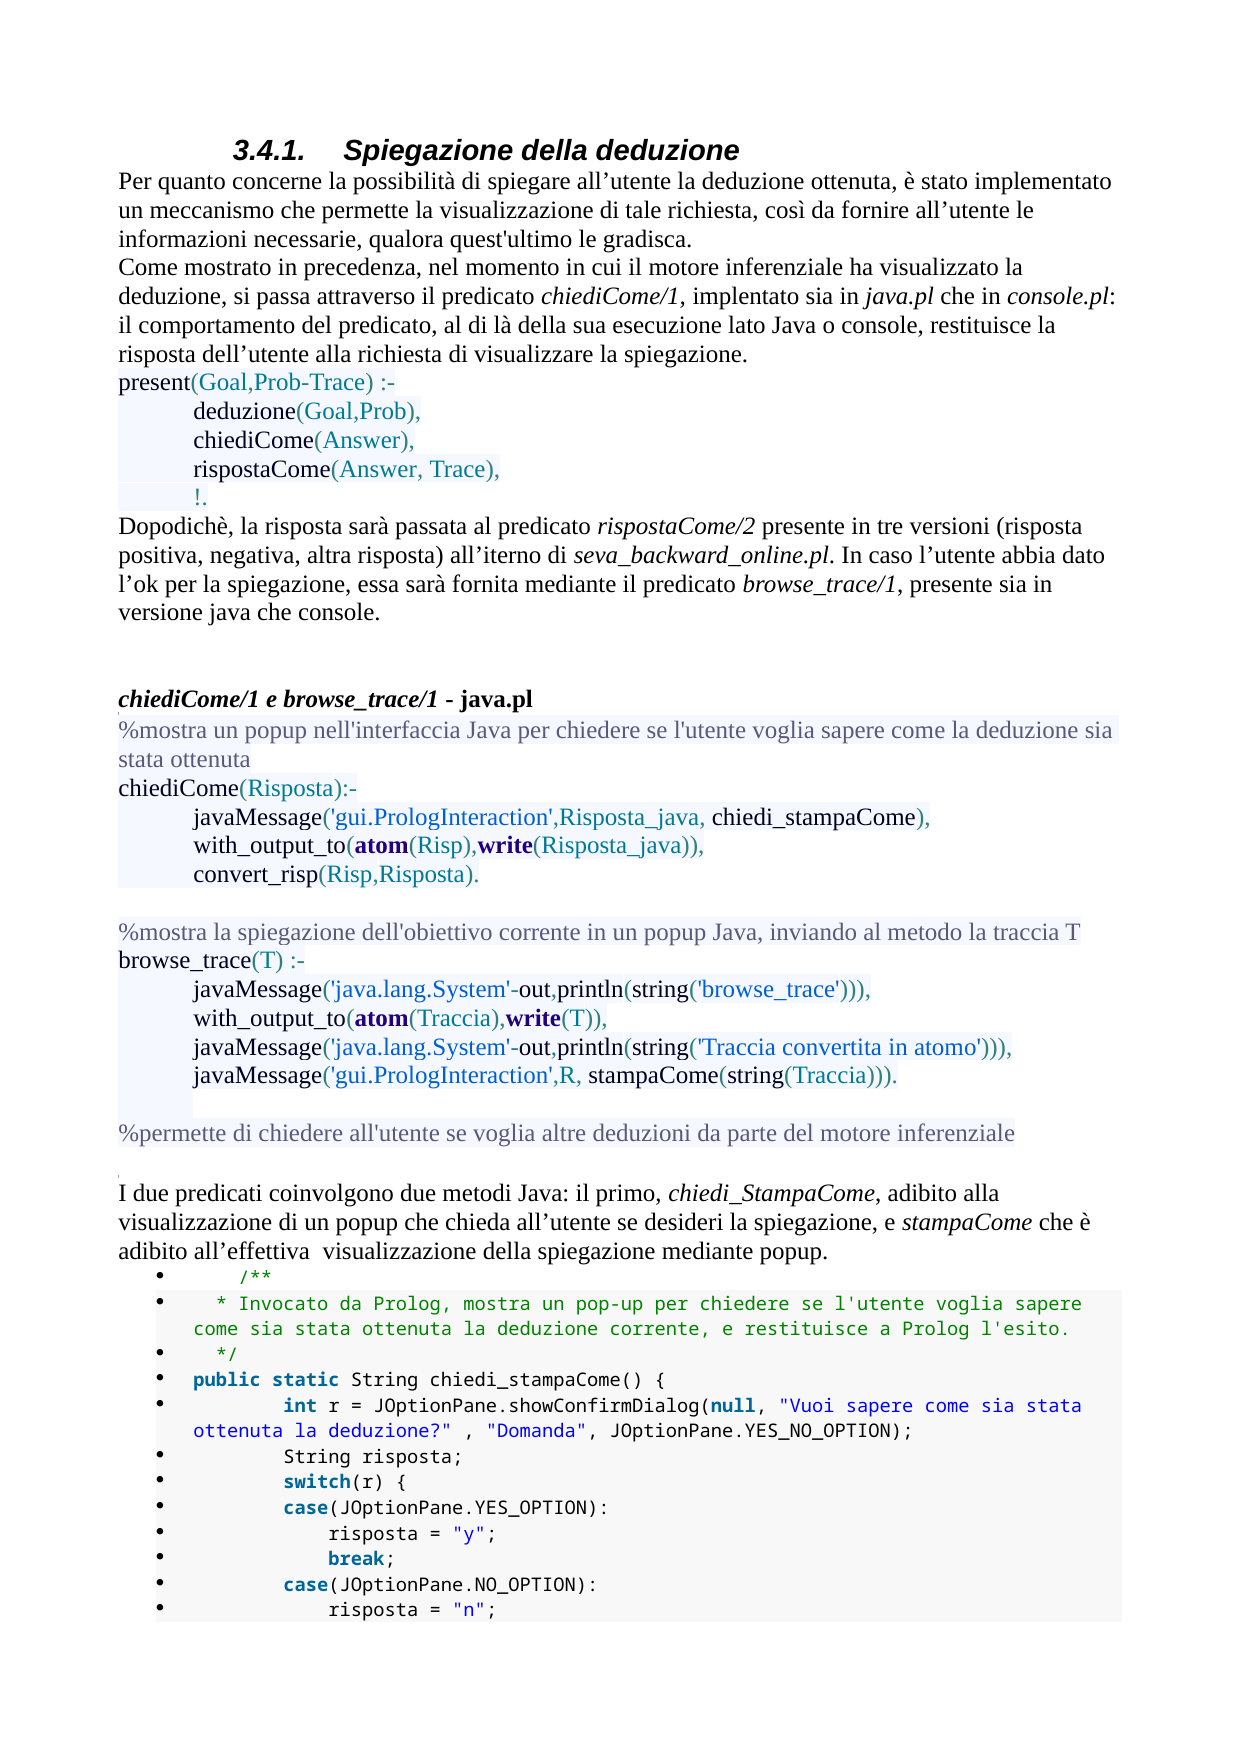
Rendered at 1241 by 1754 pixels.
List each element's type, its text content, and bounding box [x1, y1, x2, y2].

text !. [118, 482, 1122, 511]
text chiediCome(Answer), [118, 425, 1122, 454]
text %mostra un popup nell'interfaccia Java per chiedere se l'utente voglia sapere come la deduzione sia stata ottenuta [118, 715, 1122, 773]
text with_output_to(atom(Traccia),write(T)), [118, 1003, 1122, 1032]
text Come mostrato in precedenza, nel momento in cui il motore inferenziale ha visualizzato la deduzione, si passa attraverso il predicato chiediCome/1, implentato sia in java.pl che in console.pl: il comportamento del predicato, al di là della sua esecuzione lato Java o console, restituisce la risposta dell’utente alla richiesta di visualizzare la spiegazione. [118, 252, 1122, 367]
text deduzione(Goal,Prob), [118, 396, 1122, 425]
text javaMessage('java.lang.System'-out,println(string('browse_trace'))), [118, 974, 1122, 1003]
text javaMessage('gui.PrologInteraction',Risposta_java, chiedi_stampaCome), [118, 802, 1122, 830]
list * Invocato da Prolog, mostra un pop-up per chiedere se l'utente voglia sapere come sia stata ottenuta la deduzione corrente, e restituisce a Prolog l'esito. [156, 1290, 1122, 1341]
text %mostra la spiegazione dell'obiettivo corrente in un popup Java, inviando al metodo la traccia T [118, 917, 1122, 945]
text Per quanto concerne la possibilità di spiegare all’utente la deduzione ottenuta, è stato implementato un meccanismo che permette la visualizzazione di tale richiesta, così da fornire all’utente le informazioni necessarie, qualora quest'ultimo le gradisca. [118, 166, 1122, 252]
text I due predicati coinvolgono due metodi Java: il primo, chiedi_StampaCome, adibito alla visualizzazione di un popup che chieda all’utente se desideri la spiegazione, e stampaCome che è adibito all’effettiva visualizzazione della spiegazione mediante popup. [118, 1178, 1122, 1264]
text Dopodichè, la risposta sarà passata al predicato rispostaCome/2 presente in tre versioni (risposta positiva, negativa, altra risposta) all’iterno di seva_backward_online.pl. In caso l’utente abbia dato l’ok per la spiegazione, essa sarà fornita mediante il predicato browse_trace/1, presente sia in versione java che console. [118, 511, 1122, 626]
text javaMessage('gui.PrologInteraction',R, stampaCome(string(Traccia))). [118, 1060, 1122, 1089]
text chiediCome(Risposta):- [118, 773, 1122, 802]
text chiediCome/1 e browse_trace/1 - java.pl [118, 684, 1122, 712]
text rispostaCome(Answer, Trace), [118, 454, 1122, 482]
list int r = JOptionPane.showConfirmDialog(null, "Vuoi sapere come sia stata ottenuta la deduzione?" , "Domanda", JOptionPane.YES_NO_OPTION); [156, 1392, 1122, 1443]
list public static String chiedi_stampaCome() { [156, 1367, 1122, 1392]
list risposta = "y"; [156, 1520, 1122, 1545]
text %permette di chiedere all'utente se voglia altre deduzioni da parte del motore inferenziale [118, 1118, 1122, 1147]
list case(JOptionPane.YES_OPTION): [156, 1494, 1122, 1520]
list switch(r) { [156, 1469, 1122, 1494]
list break; [156, 1545, 1122, 1571]
list Spiegazione della deduzione [306, 133, 1122, 166]
list /** [156, 1264, 1122, 1290]
text browse_trace(T) :- [118, 945, 1122, 974]
list String risposta; [156, 1443, 1122, 1469]
text convert_risp(Risp,Risposta). [118, 859, 1122, 888]
text present(Goal,Prob-Trace) :- [118, 367, 1122, 396]
list risposta = "n"; [156, 1596, 1122, 1622]
list case(JOptionPane.NO_OPTION): [156, 1571, 1122, 1596]
text javaMessage('java.lang.System'-out,println(string('Traccia convertita in atomo'))), [118, 1032, 1122, 1060]
text with_output_to(atom(Risp),write(Risposta_java)), [118, 830, 1122, 859]
list */ [156, 1341, 1122, 1367]
